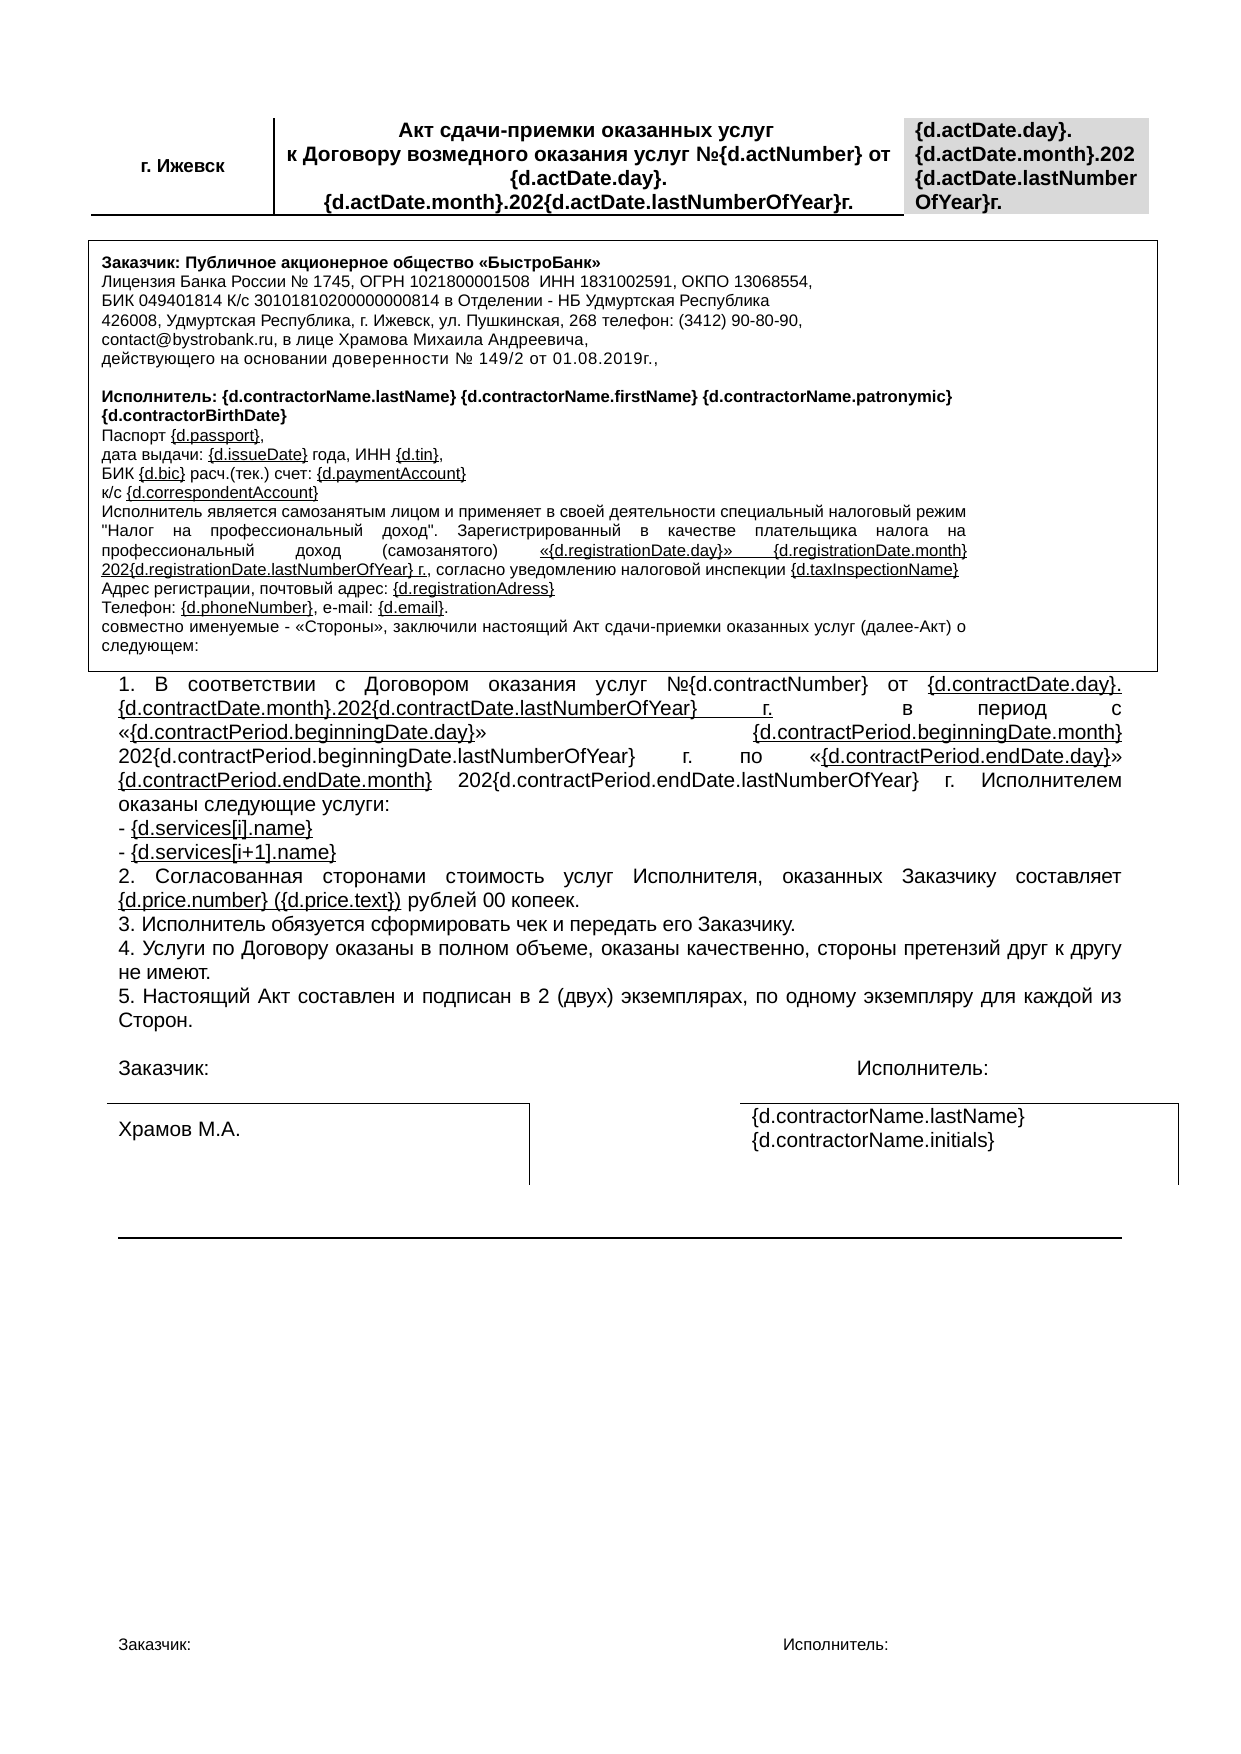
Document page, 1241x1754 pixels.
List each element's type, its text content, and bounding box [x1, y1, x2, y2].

table_cell [740, 1152, 1178, 1185]
text - {d.services[i+1].name} [118, 840, 1122, 864]
table_header г. Ижевск [91, 118, 273, 214]
table_cell [530, 1152, 740, 1185]
table_header {d.contractorName.lastName} {d.contractorName.initials} [740, 1104, 1178, 1152]
text 5. Настоящий Акт составлен и подписан в 2 (двух) экземплярах, по одному экземпляру для каждой из Сторон. [118, 983, 1122, 1031]
table_header [978, 241, 1157, 671]
table_header Заказчик: Публичное акционерное общество «БыстроБанк» Лицензия Банка России № 1745, ОГРН 1021800001508 ИНН 1831002591, ОКПО 13068554, БИК 049401814 К/с 30101810200000000814 в Отделении - НБ Удмуртская Республика 426008, Удмуртская Республика, г. Ижевск, ул. Пушкинская, 268 телефон: (3412) 90-80-90, contact@bystrobank.ru, в лице Храмова Михаила Андреевича, действующего на основании доверенности № 149/2 от 01.08.2019г., Исполнитель: {d.contractorName.lastName} {d.contractorName.firstName} {d.contractorName.patronymic} {d.contractorBirthDate} Паспорт {d.passport}, дата выдачи: {d.issueDate} года, ИНН {d.tin}, БИК {d.bic} расч.(тек.) счет: {d.paymentAccount} к/с {d.correspondentAccount} Исполнитель является самозанятым лицом и применяет в своей деятельности специальный налоговый режим "Налог на профессиональный доход". Зарегистрированный в качестве плательщика налога на профессиональный доход (самозанятого) «{d.registrationDate.day}» {d.registrationDate.month} 202{d.registrationDate.lastNumberOfYear} г., согласно уведомлению налоговой инспекции {d.taxInspectionName} Адрес регистрации, почтовый адрес: {d.registrationAdress} Телефон: {d.phoneNumber}, е-mail: {d.email}. совместно именуемые - «Стороны», заключили настоящий Акт сдачи-приемки оказанных услуг (далее-Акт) о следующем: [89, 241, 978, 671]
text 4. Услуги по Договору оказаны в полном объеме, оказаны качественно, стороны претензий друг к другу не имеют. [118, 936, 1122, 983]
text - {d.services[i].name} [118, 816, 1122, 840]
table_header {d.actDate.day}.{d.actDate.month}.202{d.actDate.lastNumberOfYear}г. [904, 118, 1149, 214]
table_header Акт сдачи-приемки оказанных услуг к Договору возмедного оказания услуг №{d.actNumber} от {d.actDate.day}.{d.actDate.month}.202{d.actDate.lastNumberOfYear}г. [275, 118, 903, 214]
table_header Храмов М.А. [107, 1104, 529, 1152]
table_header [530, 1103, 740, 1152]
text 1. В соответствии с Договором оказания услуг №{d.contractNumber} от {d.contractDate.day}.{d.contractDate.month}.202{d.contractDate.lastNumberOfYear} г. в период с «{d.contractPeriod.beginningDate.day}» {d.contractPeriod.beginningDate.month} 202{d.contractPeriod.beginningDate.lastNumberOfYear} г. по «{d.contractPeriod.endDate.day}» {d.contractPeriod.endDate.month} 202{d.contractPeriod.endDate.lastNumberOfYear} г. Исполнителем оказаны следующие услуги: [118, 672, 1122, 816]
table_cell [107, 1152, 529, 1185]
text 3. Исполнитель обязуется сформировать чек и передать его Заказчику. [118, 912, 1122, 936]
text 2. Согласованная сторонами стоимость услуг Исполнителя, оказанных Заказчику составляет {d.price.number} ({d.price.text}) рублей 00 копеек. [118, 864, 1122, 912]
text Заказчик: Исполнитель: [118, 1055, 1122, 1079]
